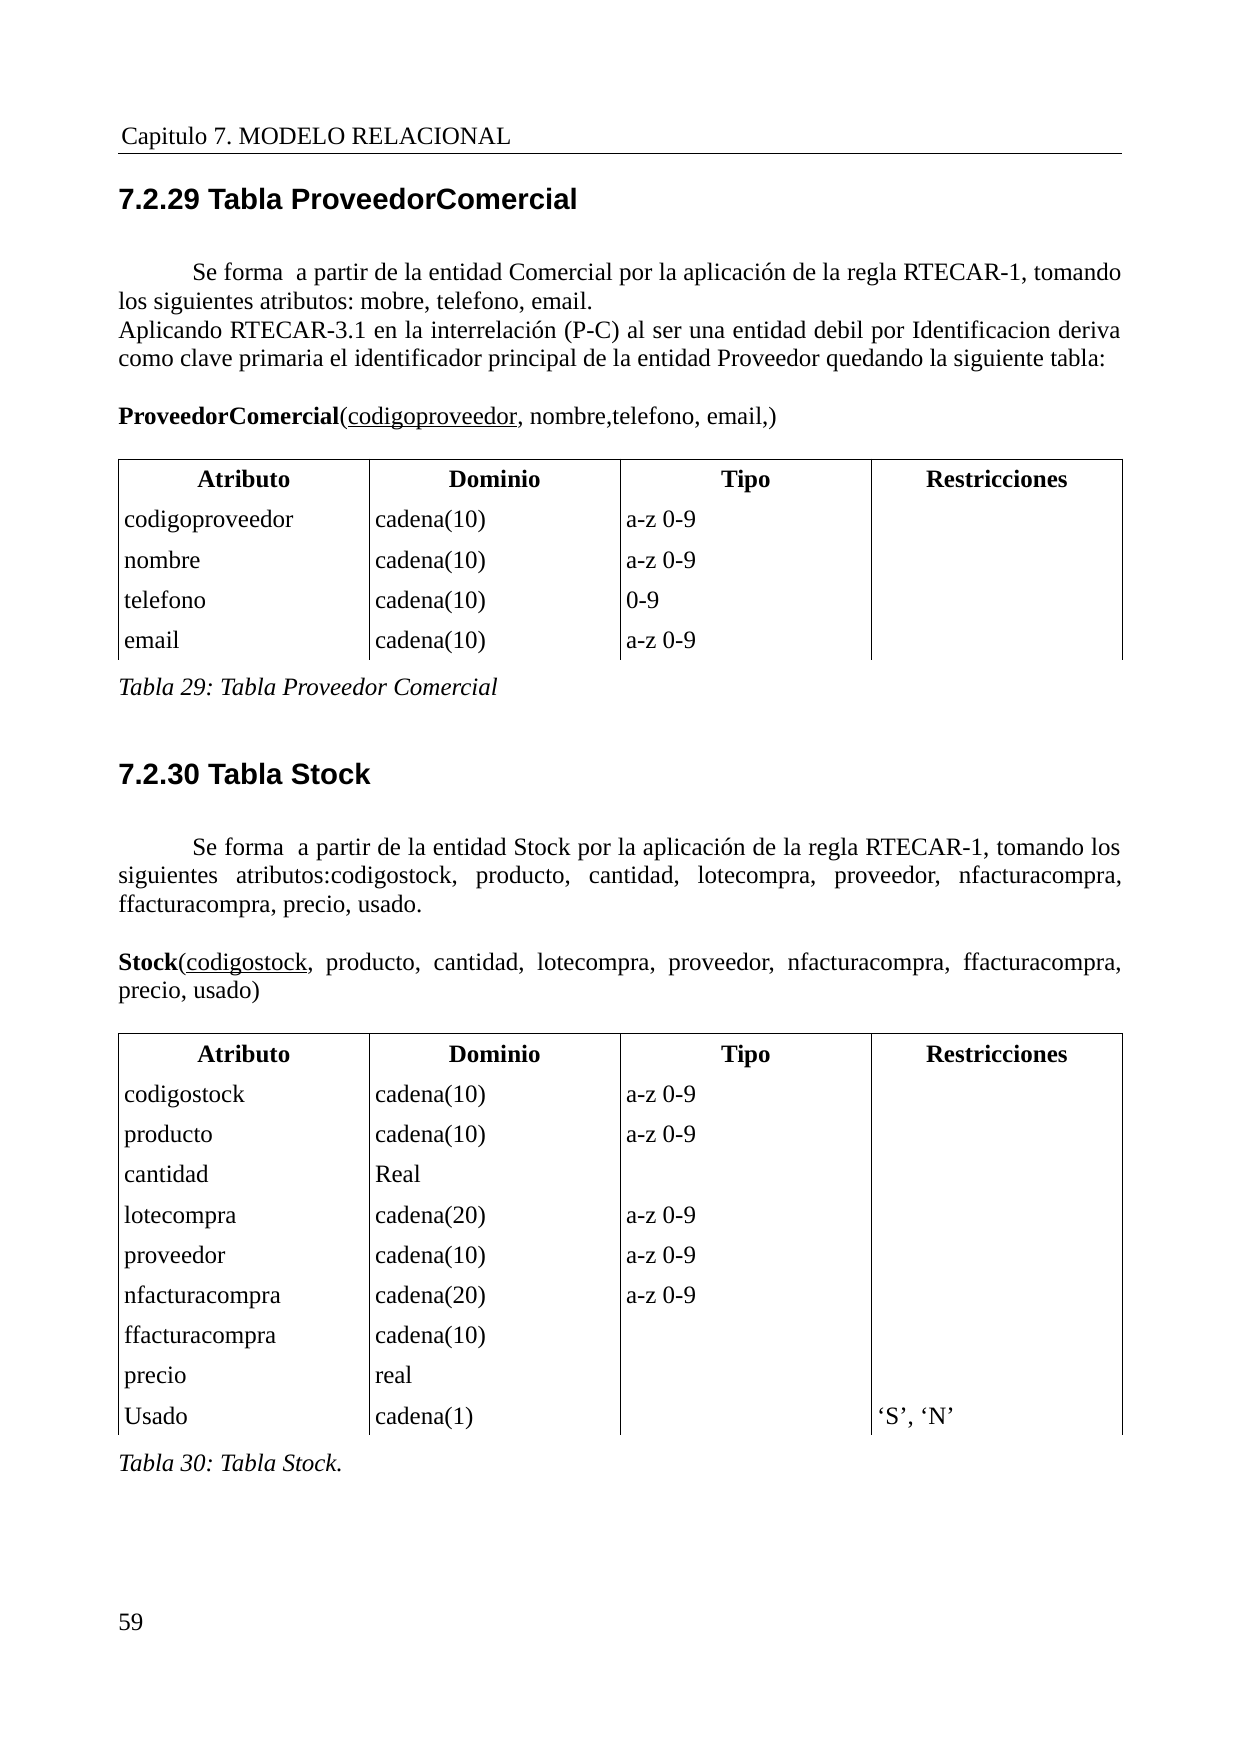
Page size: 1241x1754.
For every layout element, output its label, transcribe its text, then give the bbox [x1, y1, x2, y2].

table_cell codigostock [119, 1073, 369, 1113]
table_cell proveedor [119, 1234, 369, 1274]
subtitle 7.2.30 Tabla Stock [118, 757, 1122, 791]
table_cell cadena(10) [370, 1073, 620, 1113]
table_cell cadena(1) [370, 1395, 620, 1435]
table_header Atributo [119, 460, 369, 499]
table_cell cadena(20) [370, 1274, 620, 1314]
table_cell ‘S’, ‘N’ [872, 1395, 1122, 1435]
table_cell a-z 0-9 [621, 620, 871, 660]
table_cell [872, 579, 1122, 619]
table_cell a-z 0-9 [621, 1194, 871, 1234]
table_cell real [370, 1355, 620, 1395]
table_cell [872, 1315, 1122, 1355]
text Se forma a partir de la entidad Stock por la aplicación de la regla RTECAR-1, tomando los siguientes atributos:codigostock, producto, cantidad, lotecompra, proveedor, nfacturacompra, ffacturacompra, precio, usado. [118, 832, 1122, 918]
table_header Dominio [370, 1034, 620, 1073]
table_cell cadena(10) [370, 1114, 620, 1154]
table_cell nombre [119, 539, 369, 579]
table_cell cadena(10) [370, 620, 620, 660]
table_cell a-z 0-9 [621, 539, 871, 579]
table_cell a-z 0-9 [621, 1114, 871, 1154]
table_cell precio [119, 1355, 369, 1395]
table_cell cadena(10) [370, 539, 620, 579]
table_cell 0-9 [621, 579, 871, 619]
text Stock(codigostock, producto, cantidad, lotecompra, proveedor, nfacturacompra, ffacturacompra, precio, usado) [118, 947, 1122, 1004]
table_cell [872, 499, 1122, 539]
table_cell [872, 1355, 1122, 1395]
table_cell cadena(10) [370, 499, 620, 539]
table_cell a-z 0-9 [621, 1234, 871, 1274]
table_cell producto [119, 1114, 369, 1154]
table_cell [872, 1154, 1122, 1194]
table_cell cadena(20) [370, 1194, 620, 1234]
table_header Restricciones [872, 1034, 1122, 1073]
table_cell [872, 1234, 1122, 1274]
subtitle 7.2.29 Tabla ProveedorComercial [118, 182, 1122, 216]
table_cell [872, 1194, 1122, 1234]
table_cell [872, 1274, 1122, 1314]
table_header Atributo [119, 1034, 369, 1073]
table_header Restricciones [872, 460, 1122, 499]
table_cell cadena(10) [370, 1315, 620, 1355]
table_header Dominio [370, 460, 620, 499]
table_cell [872, 1073, 1122, 1113]
table_cell lotecompra [119, 1194, 369, 1234]
table_header Tipo [621, 460, 871, 499]
table_cell nfacturacompra [119, 1274, 369, 1314]
table_header Tipo [621, 1034, 871, 1073]
table_cell [621, 1355, 871, 1395]
table_cell a-z 0-9 [621, 1073, 871, 1113]
table_cell codigoproveedor [119, 499, 369, 539]
text Tabla 29: Tabla Proveedor Comercial [118, 672, 1122, 701]
table_cell telefono [119, 579, 369, 619]
table_cell a-z 0-9 [621, 1274, 871, 1314]
table_cell [621, 1315, 871, 1355]
table_cell [872, 620, 1122, 660]
table_cell Real [370, 1154, 620, 1194]
table_cell cantidad [119, 1154, 369, 1194]
table_cell [872, 1114, 1122, 1154]
table_cell cadena(10) [370, 579, 620, 619]
table_cell [621, 1395, 871, 1435]
table_cell cadena(10) [370, 1234, 620, 1274]
text ProveedorComercial(codigoproveedor, nombre,telefono, email,) [118, 401, 1122, 430]
text Se forma a partir de la entidad Comercial por la aplicación de la regla RTECAR-1, tomando los siguientes atributos: mobre, telefono, email. [118, 257, 1122, 315]
table_cell Usado [119, 1395, 369, 1435]
table_cell [872, 539, 1122, 579]
table_cell a-z 0-9 [621, 499, 871, 539]
text Tabla 30: Tabla Stock. [118, 1448, 1122, 1476]
table_cell [621, 1154, 871, 1194]
table_cell email [119, 620, 369, 660]
table_cell ffacturacompra [119, 1315, 369, 1355]
text Aplicando RTECAR-3.1 en la interrelación (P-C) al ser una entidad debil por Identificacion deriva como clave primaria el identificador principal de la entidad Proveedor quedando la siguiente tabla: [118, 315, 1122, 372]
